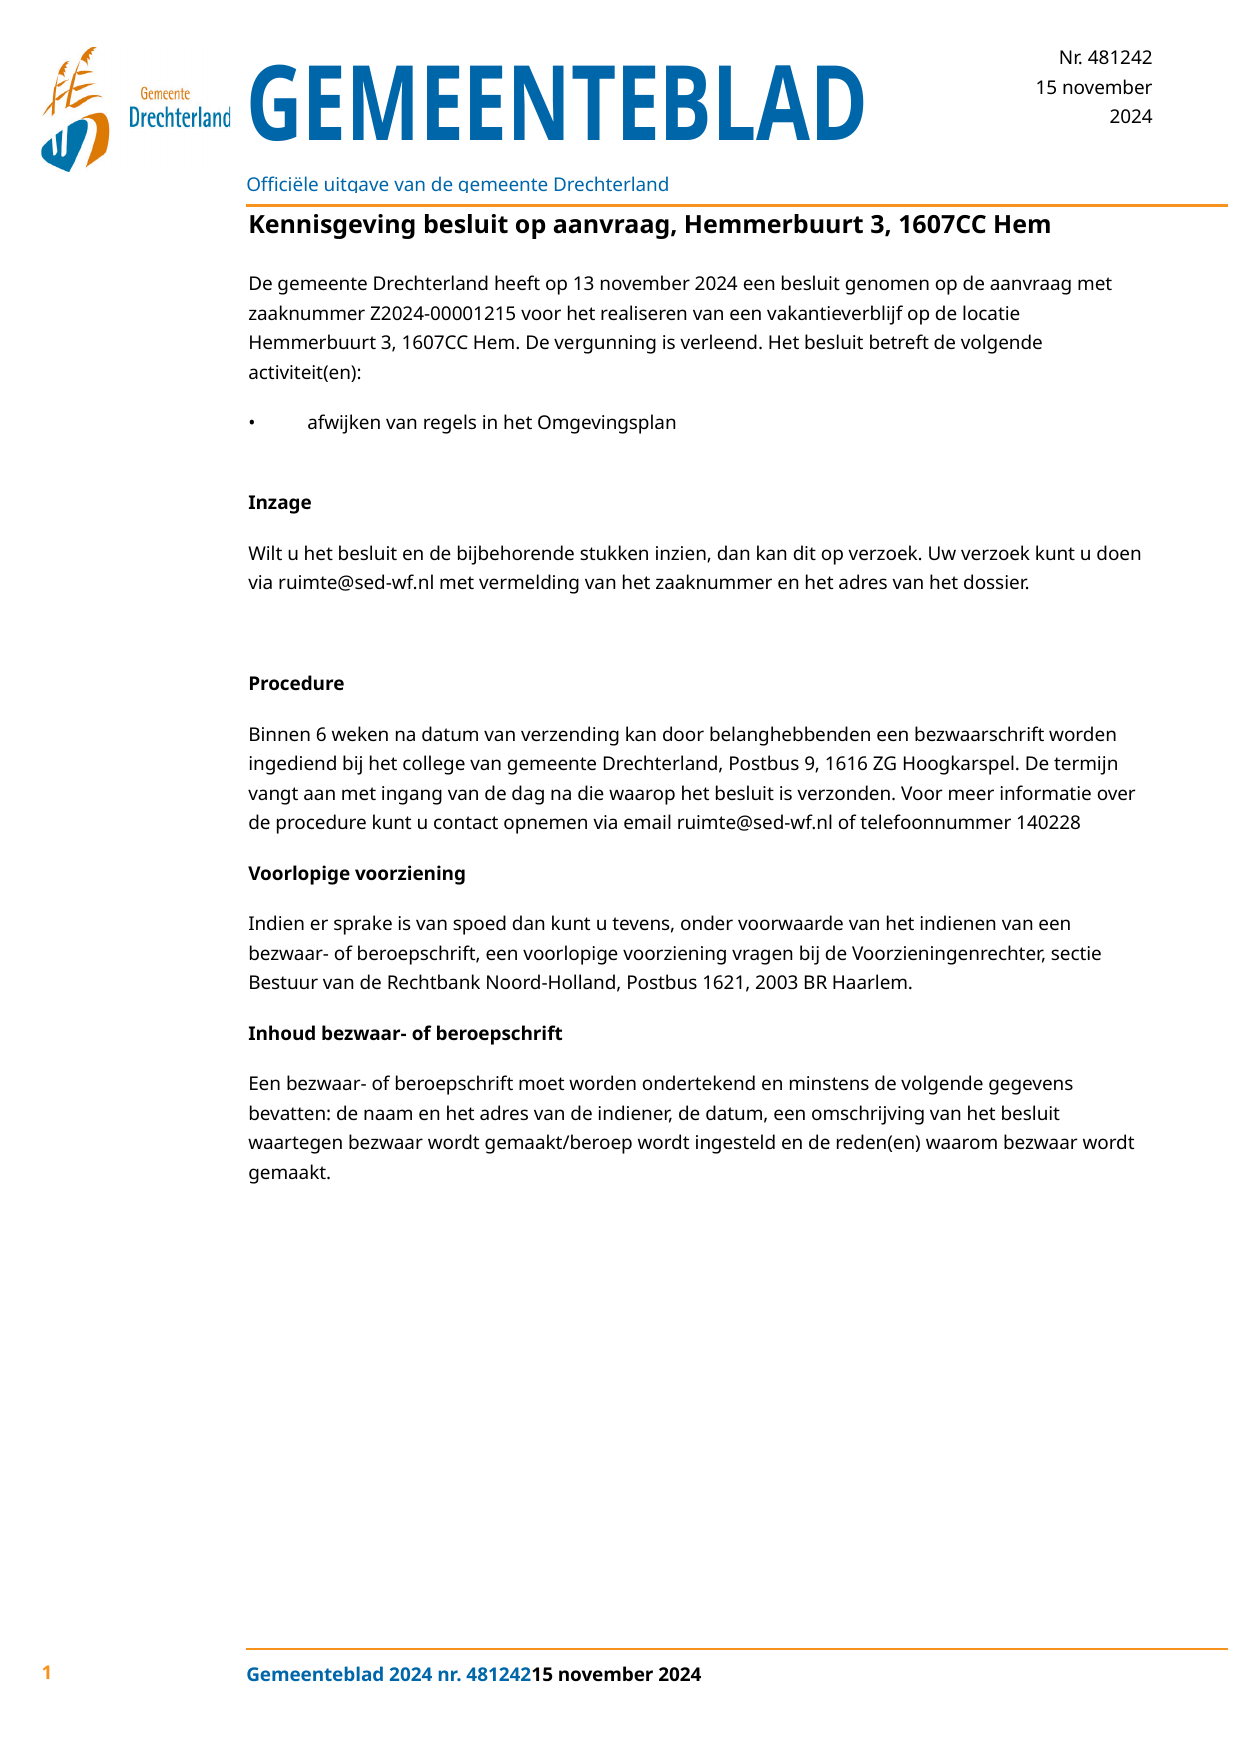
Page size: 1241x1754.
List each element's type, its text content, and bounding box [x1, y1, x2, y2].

text Binnen 6 weken na datum van verzending kan door belanghebbenden een bezwaarschrift worden ingediend bij het college van gemeente Drechterland, Postbus 9, 1616 ZG Hoogkarspel. De termijn vangt aan met ingang van de dag na die waarop het besluit is verzonden. Voor meer informatie over de procedure kunt u contact opnemen via email ruimte@sed-wf.nl of telefoonnummer 140228 [248, 721, 1152, 835]
text Een bezwaar- of beroepschrift moet worden ondertekend en minstens de volgende gegevens bevatten: de naam en het adres van de indiener, de datum, een omschrijving van het besluit waartegen bezwaar wordt gemaakt/beroep wordt ingesteld en de reden(en) waarom bezwaar wordt gemaakt. [248, 1070, 1152, 1185]
text Inhoud bezwaar- of beroepschrift [248, 1020, 1152, 1046]
picture [41, 158, 64, 172]
picture [41, 47, 231, 172]
text Voorlopige voorziening [248, 860, 1152, 886]
text Inzage [248, 489, 1152, 515]
text Kennisgeving besluit op aanvraag, Hemmerbuurt 3, 1607CC Hem [248, 207, 1152, 241]
list afwijken van regels in het Omgevingsplan [248, 409, 1152, 435]
text Wilt u het besluit en de bijbehorende stukken inzien, dan kan dit op verzoek. Uw verzoek kunt u doen via ruimte@sed-wf.nl met vermelding van het zaaknummer en het adres van het dossier. [248, 540, 1152, 595]
text Procedure [248, 670, 1152, 696]
text Indien er sprake is van spoed dan kunt u tevens, onder voorwaarde van het indienen van een bezwaar- of beroepschrift, een voorlopige voorziening vragen bij de Voorzieningenrechter, sectie Bestuur van de Rechtbank Noord-Holland, Postbus 1621, 2003 BR Haarlem. [248, 910, 1152, 995]
text De gemeente Drechterland heeft op 13 november 2024 een besluit genomen op de aanvraag met zaaknummer Z2024-00001215 voor het realiseren van een vakantieverblijf op de locatie Hemmerbuurt 3, 1607CC Hem. De vergunning is verleend. Het besluit betreft de volgende activiteit(en): [248, 270, 1152, 385]
picture [226, 115, 231, 124]
